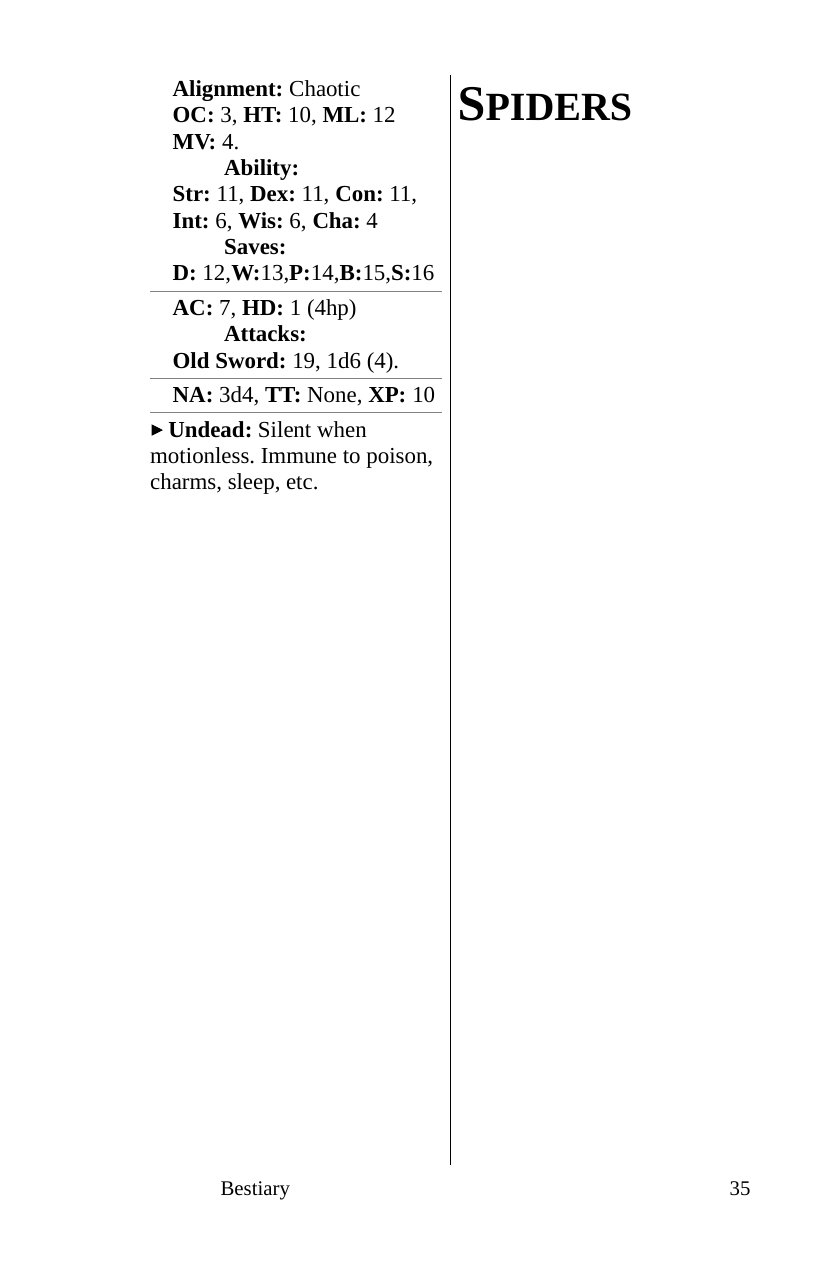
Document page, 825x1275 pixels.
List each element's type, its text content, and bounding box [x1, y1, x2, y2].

text D: 12,W:13,P:14,B:15,S:16 [150, 259, 442, 286]
text MV: 4. [150, 128, 442, 154]
text Ability: [150, 154, 442, 180]
text Attacks: [150, 320, 442, 347]
text Alignment: Chaotic [150, 75, 442, 101]
list Undead: Silent when motionless. Immune to poison, charms, sleep, etc. [150, 416, 442, 495]
subtitle Spiders [457, 87, 750, 128]
text OC: 3, HT: 10, ML: 12 [150, 101, 442, 128]
text Saves: [150, 233, 442, 259]
text Str: 11, Dex: 11, Con: 11, [150, 180, 442, 207]
text AC: 7, HD: 1 (4hp) [150, 294, 442, 320]
text Old Sword: 19, 1d6 (4). [150, 347, 442, 373]
text NA: 3d4, TT: None, XP: 10 [150, 381, 442, 407]
text Int: 6, Wis: 6, Cha: 4 [150, 207, 442, 233]
